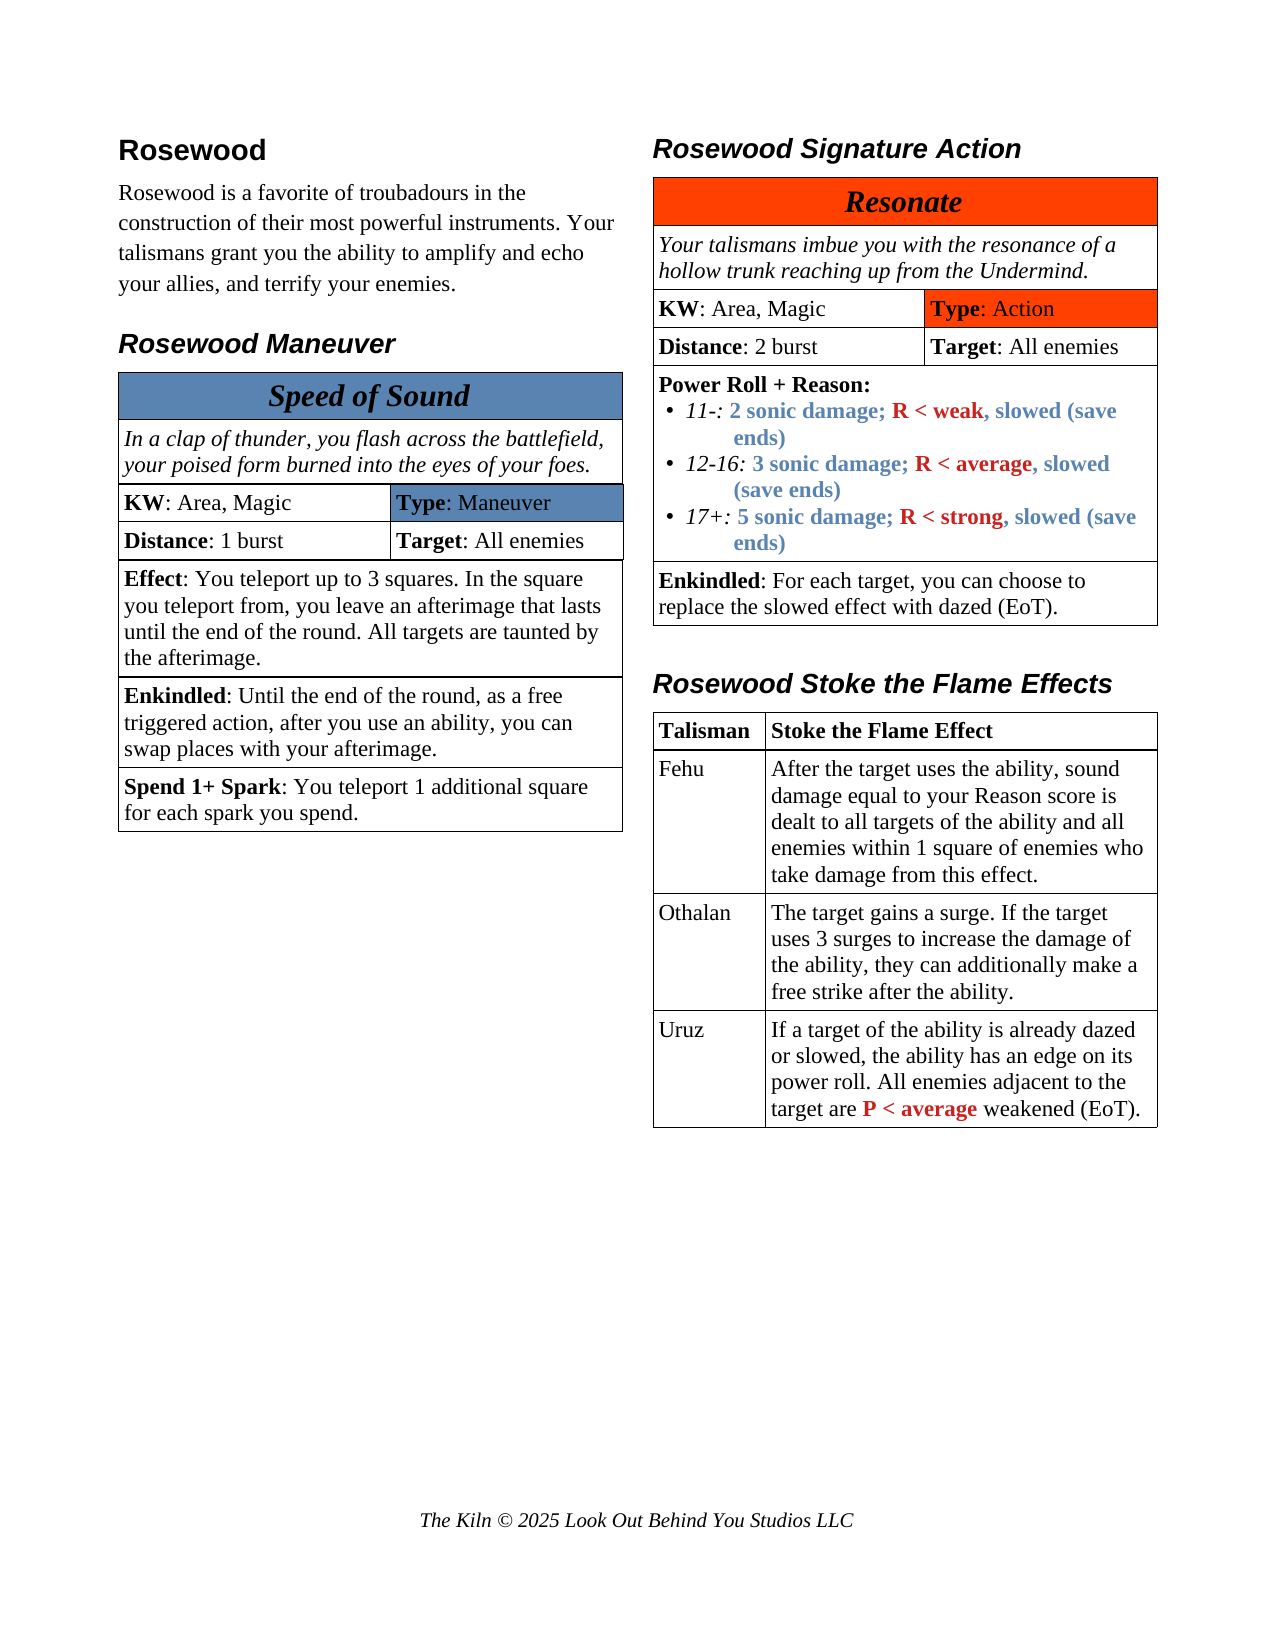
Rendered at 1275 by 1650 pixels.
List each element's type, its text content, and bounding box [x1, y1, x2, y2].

table_header Power Roll + Reason: 11-: 2 sonic damage; R < weak, slowed (save ends) 12-16: 3 sonic damage; R < average, slowed (save ends) 17+: 5 sonic damage; R < strong, slowed (save ends) [654, 366, 1157, 561]
table_header Type: Maneuver [391, 485, 623, 521]
table_cell Target: All enemies [925, 328, 1157, 365]
table_cell After the target uses the ability, sound damage equal to your Reason score is dealt to all targets of the ability and all enemies within 1 square of enemies who take damage from this effect. [766, 751, 1157, 893]
table_header KW: Area, Magic [119, 485, 390, 521]
table_cell Fehu [654, 751, 765, 893]
table_cell Your talismans imbue you with the resonance of a hollow trunk reaching up from the Undermind. [654, 226, 1157, 289]
table_cell If a target of the ability is already dazed or slowed, the ability has an edge on its power roll. All enemies adjacent to the target are P < average weakened (EoT). [766, 1011, 1157, 1127]
subtitle Rosewood [118, 133, 622, 166]
table_cell Enkindled: For each target, you can choose to replace the slowed effect with dazed (EoT). [654, 562, 1157, 625]
table_cell Othalan [654, 894, 765, 1010]
table_header Speed of Sound [119, 373, 622, 419]
table_header Type: Action [925, 290, 1157, 327]
table_header Stoke the Flame Effect [766, 713, 1157, 749]
table_cell Distance: 2 burst [654, 328, 924, 365]
table_cell Spend 1+ Spark: You teleport 1 additional square for each spark you spend. [119, 768, 622, 831]
subtitle Rosewood Stoke the Flame Effects [652, 667, 1157, 699]
table_cell Uruz [654, 1011, 765, 1127]
subtitle Rosewood Maneuver [118, 327, 622, 359]
table_cell Enkindled: Until the end of the round, as a free triggered action, after you use an ability, you can swap places with your afterimage. [119, 678, 622, 767]
text Rosewood is a favorite of troubadours in the construction of their most powerful instruments. Your talismans grant you the ability to amplify and echo your allies, and terrify your enemies. [118, 179, 622, 296]
table_cell The target gains a surge. If the target uses 3 surges to increase the damage of the ability, they can additionally make a free strike after the ability. [766, 894, 1157, 1010]
table_header Resonate [654, 178, 1157, 225]
table_header KW: Area, Magic [654, 290, 924, 327]
table_header Effect: You teleport up to 3 squares. In the square you teleport from, you leave an afterimage that lasts until the end of the round. All targets are taunted by the afterimage. [119, 561, 622, 676]
table_cell Target: All enemies [391, 522, 623, 559]
table_cell Distance: 1 burst [119, 522, 390, 559]
subtitle Rosewood Signature Action [652, 133, 1157, 164]
table_header Talisman [654, 713, 765, 749]
table_cell In a clap of thunder, you flash across the battlefield, your poised form burned into the eyes of your foes. [119, 420, 622, 483]
